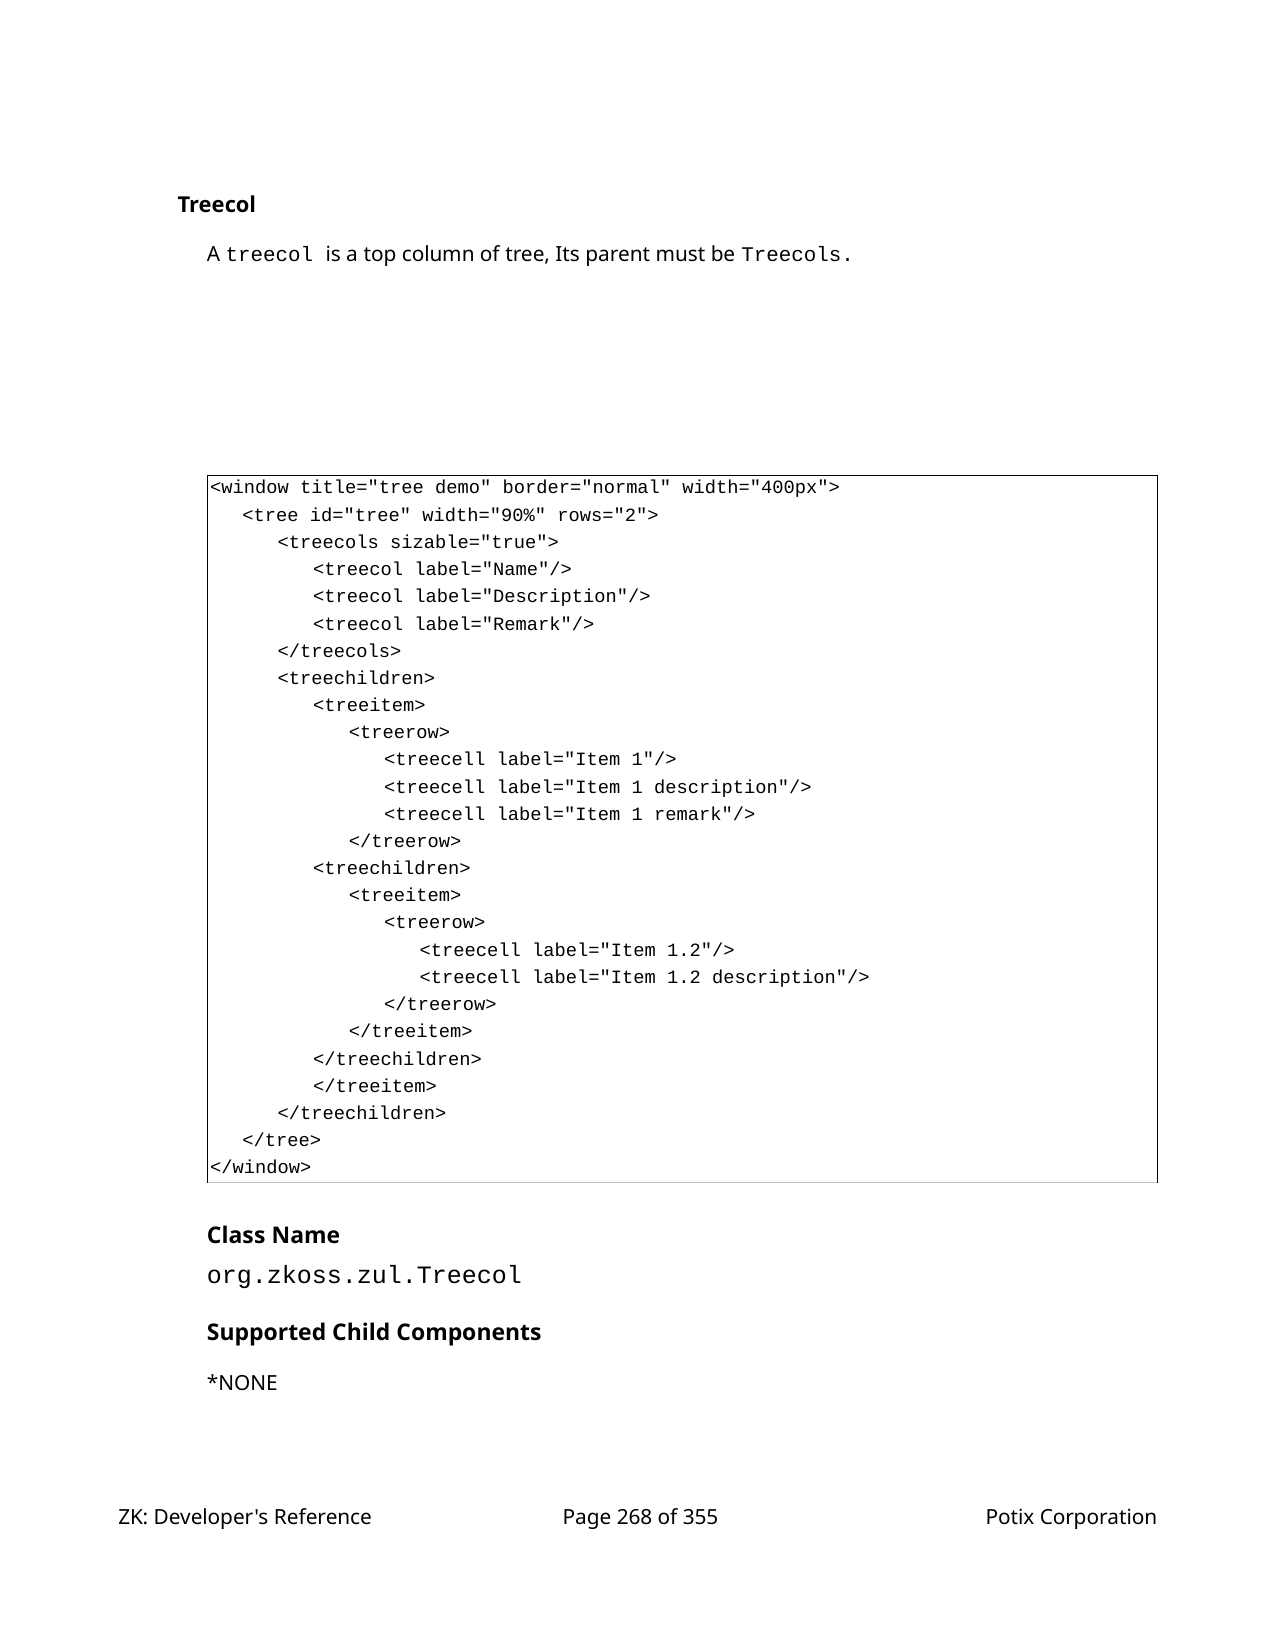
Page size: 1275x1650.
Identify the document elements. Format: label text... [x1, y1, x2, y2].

text <treeitem> [208, 693, 1157, 717]
text </treecols> [208, 638, 1157, 663]
text <treerow> [208, 720, 1157, 744]
text <treechildren> [208, 666, 1157, 690]
text <treecell label="Item 1"/> [208, 747, 1157, 772]
text </treerow> [208, 992, 1157, 1016]
text <treerow> [208, 910, 1157, 935]
text </treerow> [208, 829, 1157, 853]
text </treechildren> [208, 1101, 1157, 1125]
text <treecell label="Item 1.2 description"/> [208, 965, 1157, 989]
text <treecell label="Item 1 remark"/> [208, 802, 1157, 826]
text <treecol label="Description"/> [208, 584, 1157, 608]
text org.zkoss.zul.Treecol [207, 1263, 1157, 1291]
text A treecol is a top column of tree, Its parent must be Treecols. [207, 239, 1157, 268]
text <treecol label="Remark"/> [208, 611, 1157, 636]
subtitle Supported Child Components [207, 1316, 1157, 1347]
subtitle Class Name [207, 1219, 1157, 1250]
text <treechildren> [208, 856, 1157, 880]
subtitle Treecol [177, 189, 1157, 219]
text <tree id="tree" width="90%" rows="2"> [208, 503, 1157, 527]
text </window> [208, 1155, 1157, 1182]
text <treecell label="Item 1 description"/> [208, 774, 1157, 799]
text </tree> [208, 1128, 1157, 1152]
text </treeitem> [208, 1073, 1157, 1098]
text <treecols sizable="true"> [208, 530, 1157, 554]
text <treecol label="Name"/> [208, 557, 1157, 581]
text <window title="tree demo" border="normal" width="400px"> [208, 476, 1157, 500]
text <treecell label="Item 1.2"/> [208, 938, 1157, 962]
text *NONE [207, 1368, 1157, 1396]
text <treeitem> [208, 883, 1157, 907]
text </treeitem> [208, 1019, 1157, 1043]
text </treechildren> [208, 1046, 1157, 1071]
